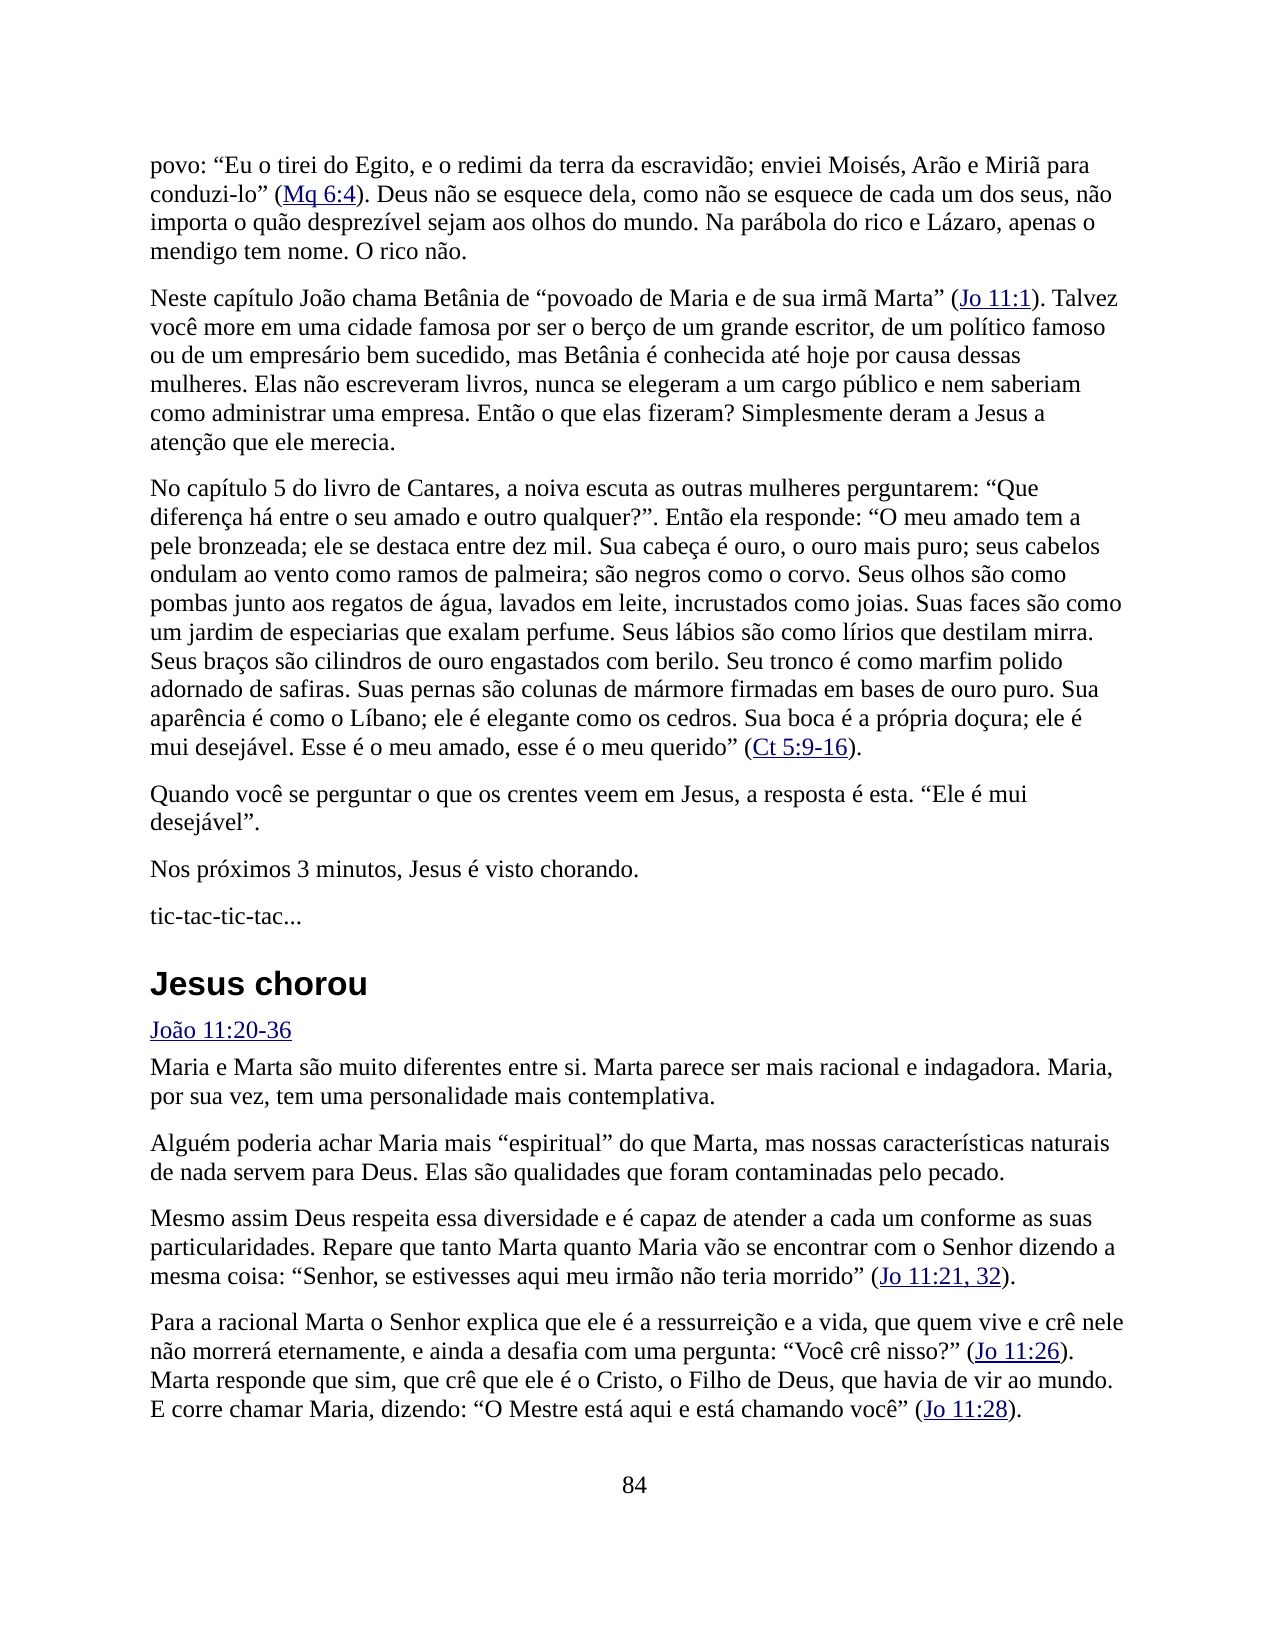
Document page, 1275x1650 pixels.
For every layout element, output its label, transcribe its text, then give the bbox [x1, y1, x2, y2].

text Mesmo assim Deus respeita essa diversidade e é capaz de atender a cada um conforme as suas particularidades. Repare que tanto Marta quanto Maria vão se encontrar com o Senhor dizendo a mesma coisa: “Senhor, se estivesses aqui meu irmão não teria morrido” (Jo 11:21, 32). [150, 1203, 1125, 1289]
text Para a racional Marta o Senhor explica que ele é a ressurreição e a vida, que quem vive e crê nele não morrerá eternamente, e ainda a desafia com uma pergunta: “Você crê nisso?” (Jo 11:26). Marta responde que sim, que crê que ele é o Cristo, o Filho de Deus, que havia de vir ao mundo. E corre chamar Maria, dizendo: “O Mestre está aqui e está chamando você” (Jo 11:28). [150, 1307, 1125, 1422]
text povo: “Eu o tirei do Egito, e o redimi da terra da escravidão; enviei Moisés, Arão e Miriã para conduzi-lo” (Mq 6:4). Deus não se esquece dela, como não se esquece de cada um dos seus, não importa o quão desprezível sejam aos olhos do mundo. Na parábola do rico e Lázaro, apenas o mendigo tem nome. O rico não. [150, 150, 1125, 265]
text Alguém poderia achar Maria mais “espiritual” do que Marta, mas nossas características naturais de nada servem para Deus. Elas são qualidades que foram contaminadas pelo pecado. [150, 1128, 1125, 1185]
text Nos próximos 3 minutos, Jesus é visto chorando. [150, 854, 1125, 883]
text João 11:20-36 [150, 1015, 1125, 1043]
text Neste capítulo João chama Betânia de “povoado de Maria e de sua irmã Marta” (Jo 11:1). Talvez você more em uma cidade famosa por ser o berço de um grande escritor, de um político famoso ou de um empresário bem sucedido, mas Betânia é conhecida até hoje por causa dessas mulheres. Elas não escreveram livros, nunca se elegeram a um cargo público e nem saberiam como administrar uma empresa. Então o que elas fizeram? Simplesmente deram a Jesus a atenção que ele merecia. [150, 283, 1125, 455]
text Quando você se perguntar o que os crentes veem em Jesus, a resposta é esta. “Ele é mui desejável”. [150, 779, 1125, 836]
text No capítulo 5 do livro de Cantares, a noiva escuta as outras mulheres perguntarem: “Que diferença há entre o seu amado e outro qualquer?”. Então ela responde: “O meu amado tem a pele bronzeada; ele se destaca entre dez mil. Sua cabeça é ouro, o ouro mais puro; seus cabelos ondulam ao vento como ramos de palmeira; são negros como o corvo. Seus olhos são como pombas junto aos regatos de água, lavados em leite, incrustados como joias. Suas faces são como um jardim de especiarias que exalam perfume. Seus lábios são como lírios que destilam mirra. Seus braços são cilindros de ouro engastados com berilo. Seu tronco é como marfim polido adornado de safiras. Suas pernas são colunas de mármore firmadas em bases de ouro puro. Sua aparência é como o Líbano; ele é elegante como os cedros. Sua boca é a própria doçura; ele é mui desejável. Esse é o meu amado, esse é o meu querido” (Ct 5:9-16). [150, 473, 1125, 761]
text Maria e Marta são muito diferentes entre si. Marta parece ser mais racional e indagadora. Maria, por sua vez, tem uma personalidade mais contemplativa. [150, 1052, 1125, 1110]
subtitle Jesus chorou [150, 963, 1125, 1002]
text tic-tac-tic-tac... [150, 901, 1125, 929]
